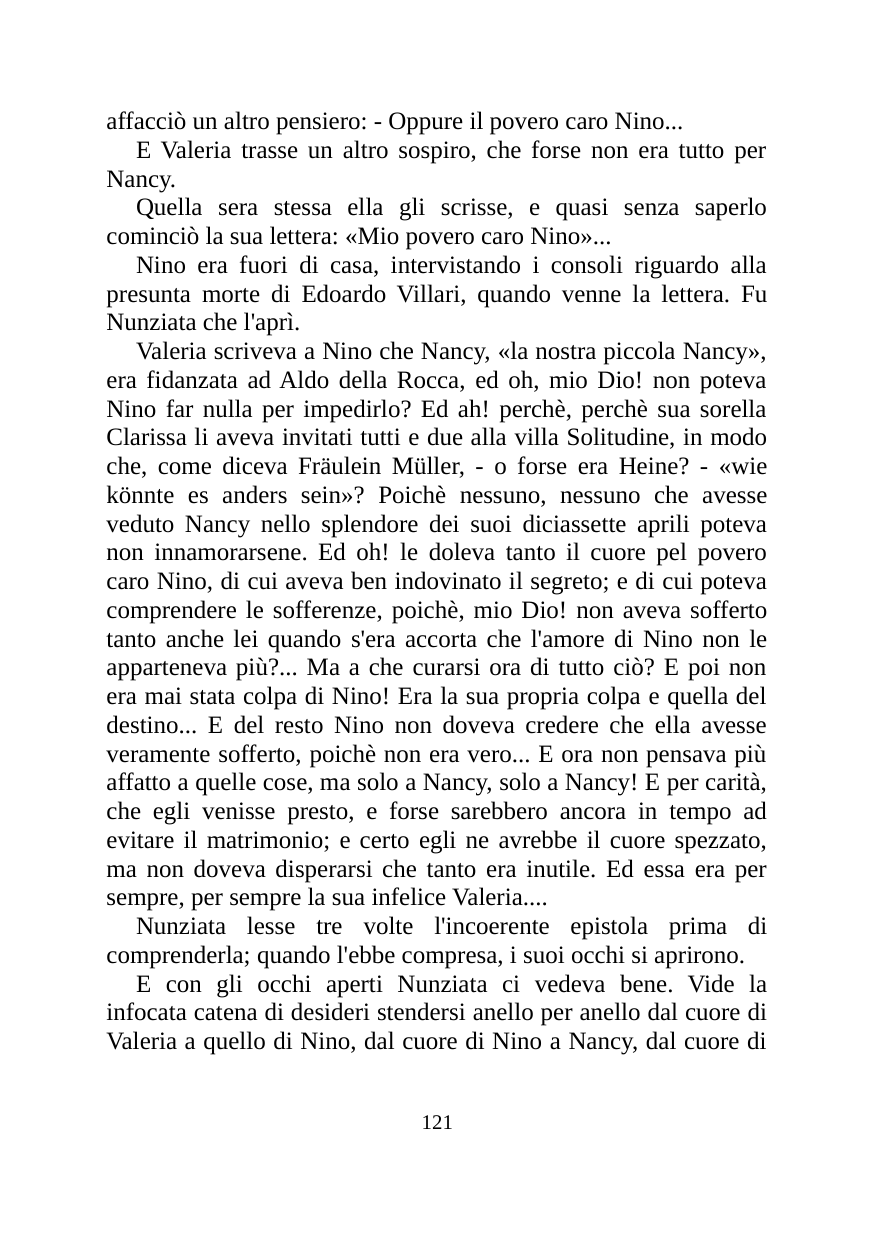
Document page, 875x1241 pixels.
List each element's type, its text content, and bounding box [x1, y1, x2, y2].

text Valeria scriveva a Nino che Nancy, «la nostra piccola Nancy», era fidanzata ad Aldo della Rocca, ed oh, mio Dio! non poteva Nino far nulla per impedirlo? Ed ah! perchè, perchè sua sorella Clarissa li aveva invitati tutti e due alla villa Solitudine, in modo che, come diceva Fräulein Müller, - o forse era Heine? - «wie könnte es anders sein»? Poichè nessuno, nessuno che avesse veduto Nancy nello splendore dei suoi diciassette aprili poteva non innamorarsene. Ed oh! le doleva tanto il cuore pel povero caro Nino, di cui aveva ben indovinato il segreto; e di cui poteva comprendere le sofferenze, poichè, mio Dio! non aveva sofferto tanto anche lei quando s'era accorta che l'amore di Nino non le apparteneva più?... Ma a che curarsi ora di tutto ciò? E poi non era mai stata colpa di Nino! Era la sua propria colpa e quella del destino... E del resto Nino non doveva credere che ella avesse veramente sofferto, poichè non era vero... E ora non pensava più affatto a quelle cose, ma solo a Nancy, solo a Nancy! E per carità, che egli venisse presto, e forse sarebbero ancora in tempo ad evitare il matrimonio; e certo egli ne avrebbe il cuore spezzato, ma non doveva disperarsi che tanto era inutile. Ed essa era per sempre, per sempre la sua infelice Valeria.... [106, 336, 768, 911]
text Quella sera stessa ella gli scrisse, e quasi senza saperlo cominciò la sua lettera: «Mio povero caro Nino»... [106, 192, 768, 250]
text affacciò un altro pensiero: - Oppure il povero caro Nino... [106, 106, 768, 135]
text Nino era fuori di casa, intervistando i consoli riguardo alla presunta morte di Edoardo Villari, quando venne la lettera. Fu Nunziata che l'aprì. [106, 250, 768, 336]
text E con gli occhi aperti Nunziata ci vedeva bene. Vide la infocata catena di desideri stendersi anello per anello dal cuore di Valeria a quello di Nino, dal cuore di Nino a Nancy, dal cuore di [106, 969, 768, 1055]
text E Valeria trasse un altro sospiro, che forse non era tutto per Nancy. [106, 135, 768, 192]
text Nunziata lesse tre volte l'incoerente epistola prima di comprenderla; quando l'ebbe compresa, i suoi occhi si aprirono. [106, 911, 768, 969]
